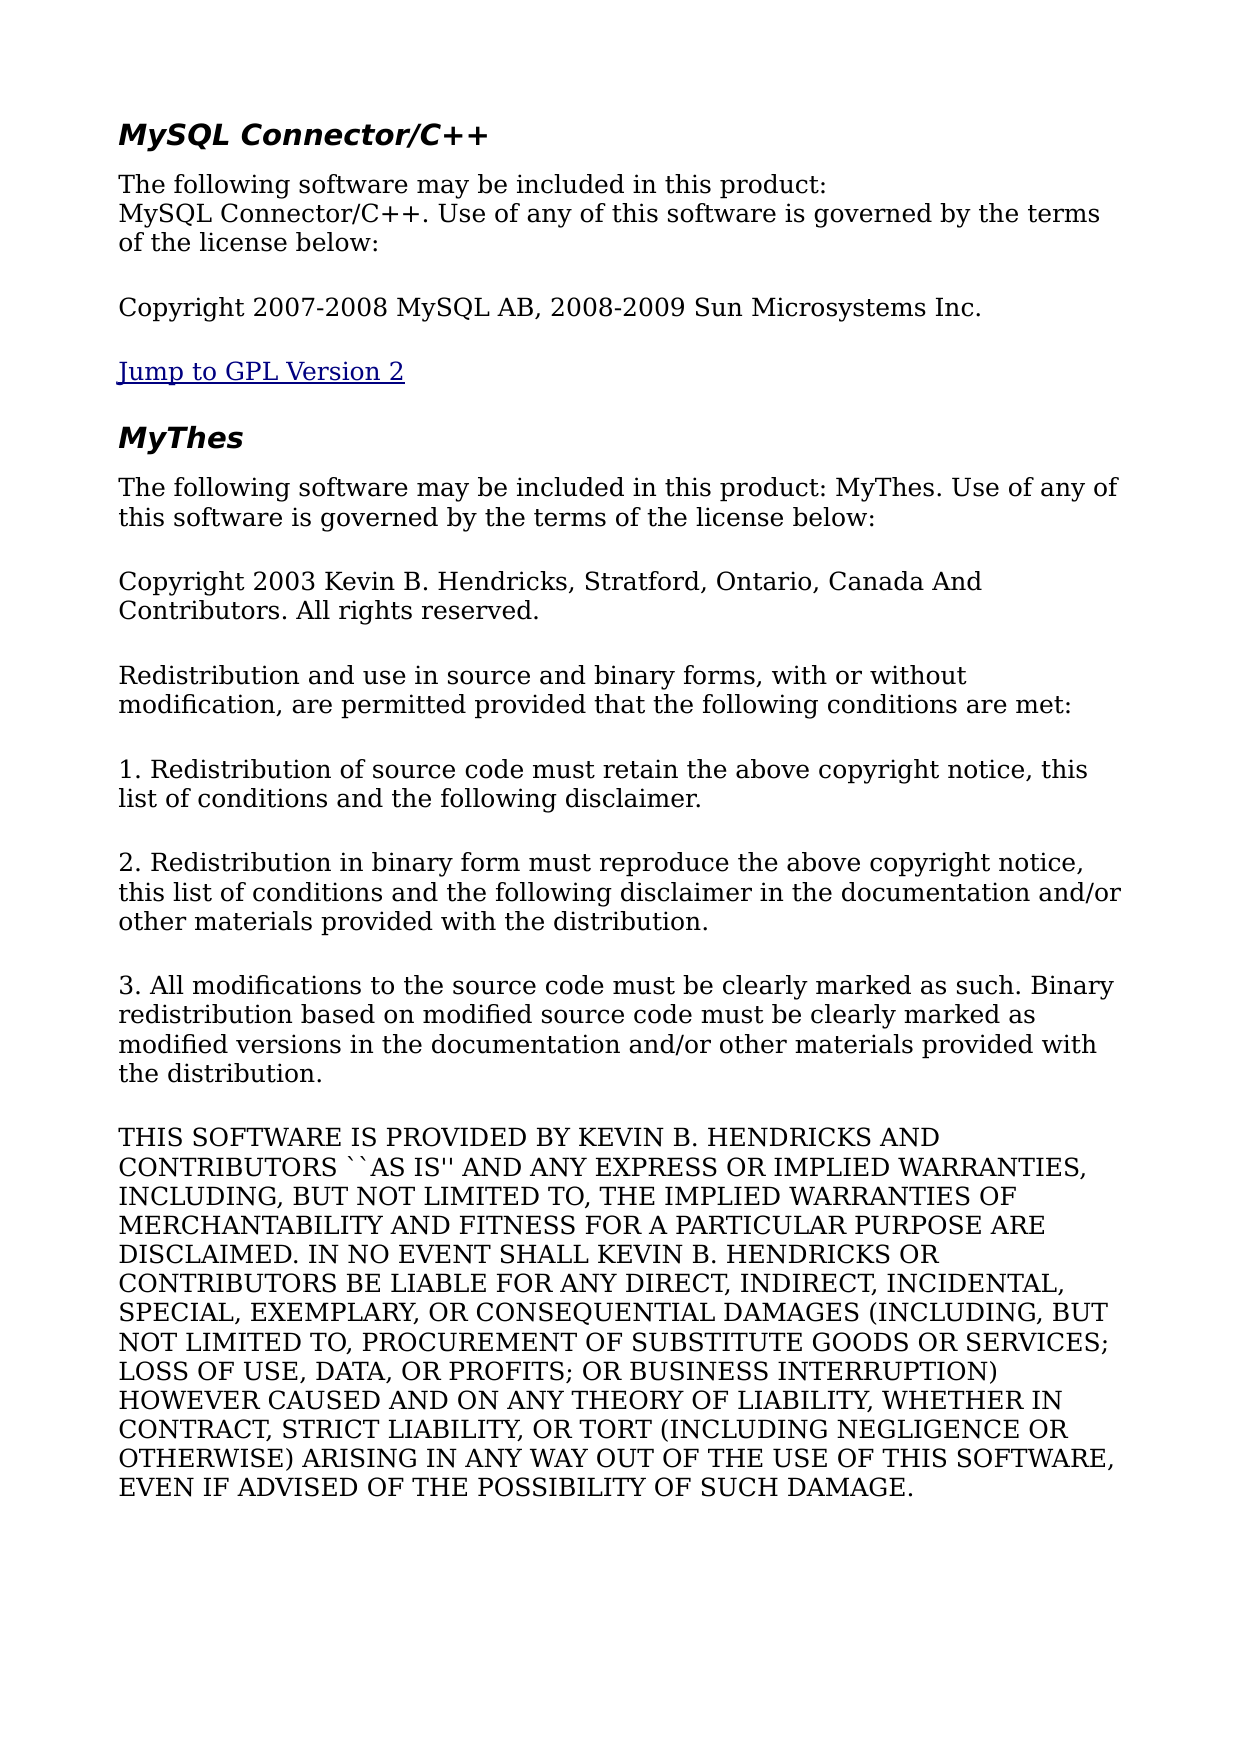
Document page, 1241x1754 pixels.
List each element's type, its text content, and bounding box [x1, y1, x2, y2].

text The following software may be included in this product: MySQL Connector/C++. Use of any of this software is governed by the terms of the license below: [118, 170, 1122, 257]
text 2. Redistribution in binary form must reproduce the above copyright notice, this list of conditions and the following disclaimer in the documentation and/or other materials provided with the distribution. [118, 848, 1122, 936]
text 3. All modifications to the source code must be clearly marked as such. Binary redistribution based on modified source code must be clearly marked as modified versions in the documentation and/or other materials provided with the distribution. [118, 971, 1122, 1088]
text Copyright 2003 Kevin B. Hendricks, Stratford, Ontario, Canada And Contributors. All rights reserved. [118, 567, 1122, 626]
subtitle MyThes [118, 422, 1122, 456]
text The following software may be included in this product: MyThes. Use of any of this software is governed by the terms of the license below: [118, 473, 1122, 532]
text THIS SOFTWARE IS PROVIDED BY KEVIN B. HENDRICKS AND CONTRIBUTORS ``AS IS'' AND ANY EXPRESS OR IMPLIED WARRANTIES, INCLUDING, BUT NOT LIMITED TO, THE IMPLIED WARRANTIES OF MERCHANTABILITY AND FITNESS FOR A PARTICULAR PURPOSE ARE DISCLAIMED. IN NO EVENT SHALL KEVIN B. HENDRICKS OR CONTRIBUTORS BE LIABLE FOR ANY DIRECT, INDIRECT, INCIDENTAL, SPECIAL, EXEMPLARY, OR CONSEQUENTIAL DAMAGES (INCLUDING, BUT NOT LIMITED TO, PROCUREMENT OF SUBSTITUTE GOODS OR SERVICES; LOSS OF USE, DATA, OR PROFITS; OR BUSINESS INTERRUPTION) HOWEVER CAUSED AND ON ANY THEORY OF LIABILITY, WHETHER IN CONTRACT, STRICT LIABILITY, OR TORT (INCLUDING NEGLIGENCE OR OTHERWISE) ARISING IN ANY WAY OUT OF THE USE OF THIS SOFTWARE, EVEN IF ADVISED OF THE POSSIBILITY OF SUCH DAMAGE. [118, 1123, 1122, 1503]
text Jump to GPL Version 2 [118, 357, 1122, 386]
text Copyright 2007-2008 MySQL AB, 2008-2009 Sun Microsystems Inc. [118, 293, 1122, 322]
subtitle MySQL Connector/C++ [118, 118, 1122, 152]
text 1. Redistribution of source code must retain the above copyright notice, this list of conditions and the following disclaimer. [118, 755, 1122, 813]
text Redistribution and use in source and binary forms, with or without modification, are permitted provided that the following conditions are met: [118, 661, 1122, 719]
